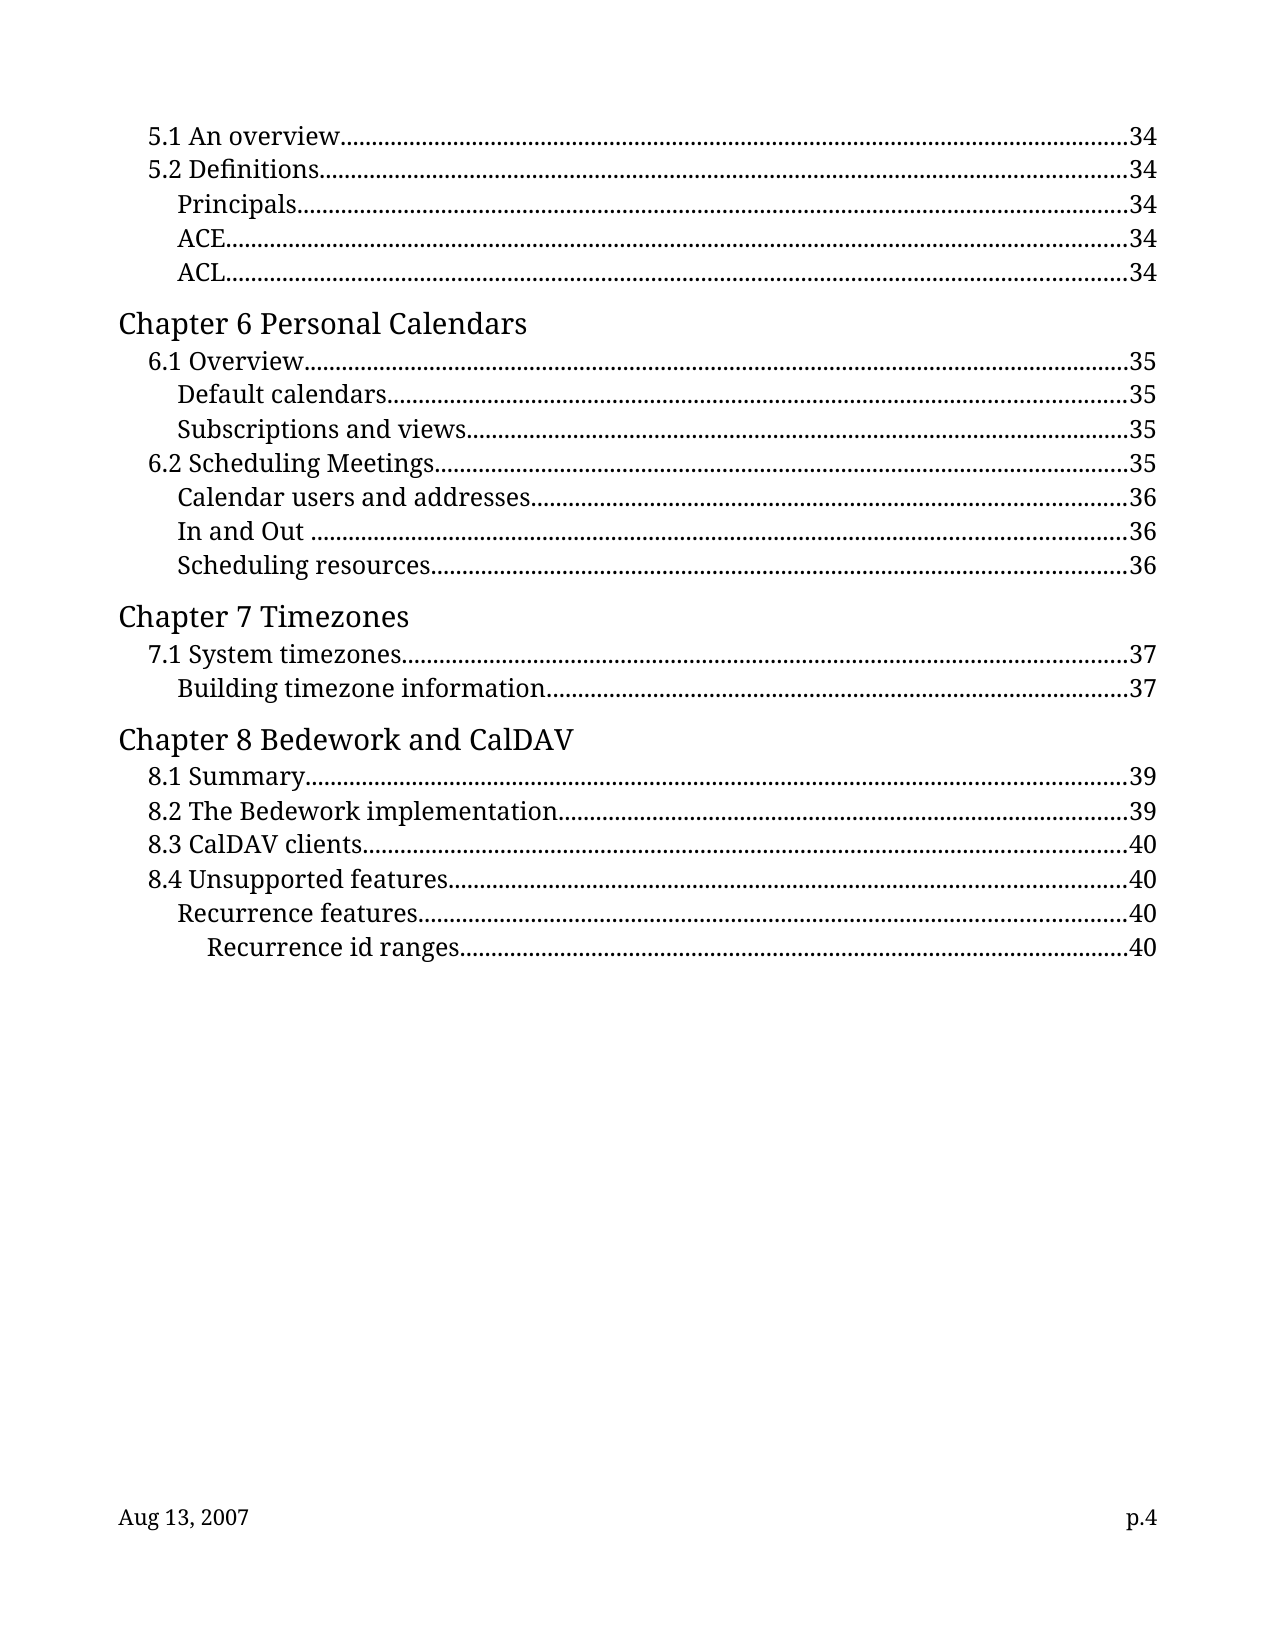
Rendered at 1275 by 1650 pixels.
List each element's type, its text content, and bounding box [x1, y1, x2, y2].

text Chapter 7 Timezones [118, 597, 1157, 636]
text 5.1 An overview 34 [148, 118, 1157, 152]
text Recurrence id ranges 40 [207, 929, 1157, 963]
text 7.1 System timezones 37 [148, 636, 1157, 670]
text 8.3 CalDAV clients 40 [148, 827, 1157, 861]
text Default calendars 35 [177, 377, 1157, 411]
text Chapter 8 Bedework and CalDAV [118, 719, 1157, 759]
text 6.2 Scheduling Meetings 35 [148, 445, 1157, 479]
text Building timezone information. 37 [177, 670, 1157, 704]
text ACL 34 [177, 254, 1157, 288]
text Calendar users and addresses 36 [177, 479, 1157, 513]
text ACE 34 [177, 220, 1157, 254]
text Scheduling resources 36 [177, 547, 1157, 582]
text Recurrence features 40 [177, 895, 1157, 929]
text 6.1 Overview. 35 [148, 343, 1157, 377]
text 5.2 Definitions 34 [148, 152, 1157, 186]
text Subscriptions and views. 35 [177, 411, 1157, 445]
text In and Out 36 [177, 513, 1157, 547]
text 8.4 Unsupported features 40 [148, 861, 1157, 895]
text 8.2 The Bedework implementation 39 [148, 793, 1157, 827]
text 8.1 Summary 39 [148, 759, 1157, 793]
text Principals 34 [177, 186, 1157, 220]
text Chapter 6 Personal Calendars [118, 303, 1157, 343]
